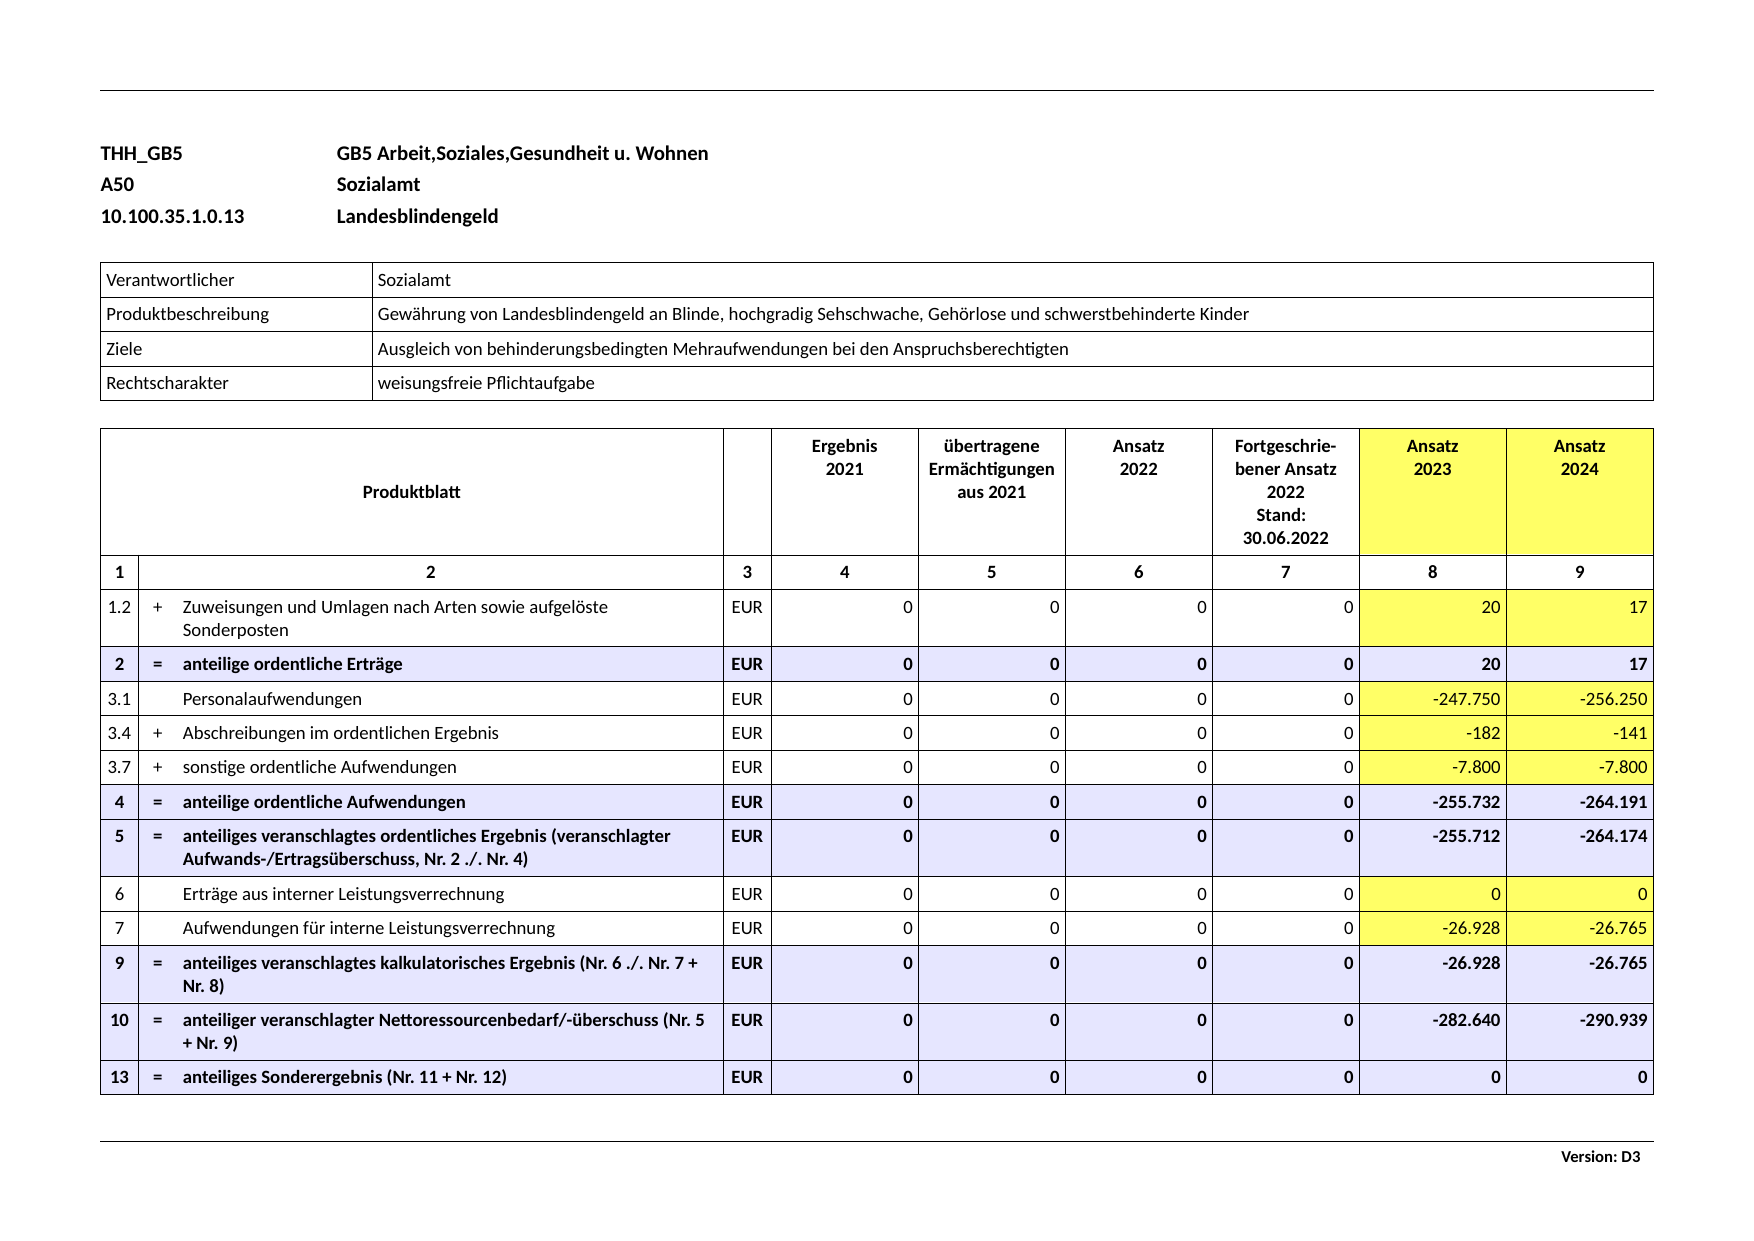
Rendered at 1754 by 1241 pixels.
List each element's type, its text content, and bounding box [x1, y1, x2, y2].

table_cell + [139, 751, 177, 784]
table_cell = [139, 785, 177, 819]
table_cell -141 [1507, 716, 1653, 750]
table_cell 13 [101, 1061, 138, 1094]
table_header [724, 429, 771, 554]
table_header Produktblatt [101, 429, 723, 554]
table_cell -255.732 [1360, 785, 1506, 819]
table_cell 9 [101, 946, 138, 1002]
table_cell + [139, 590, 177, 646]
table_cell Rechtscharakter [101, 367, 372, 400]
table_cell EUR [724, 946, 771, 1002]
table_cell 0 [772, 912, 918, 945]
table_cell 0 [1213, 820, 1359, 876]
table_cell 6 [1066, 556, 1212, 589]
text THH_GB5 GB5 Arbeit,Soziales,Gesundheit u. Wohnen [100, 140, 1653, 166]
table_cell EUR [724, 785, 771, 819]
table_cell -7.800 [1360, 751, 1506, 784]
table_cell = [139, 946, 177, 1002]
table_cell 0 [919, 716, 1065, 750]
table_cell anteiliger veranschlagter Nettoressourcenbedarf/-überschuss (Nr. 5 + Nr. 9) [177, 1004, 723, 1060]
table_cell 0 [1066, 682, 1212, 715]
table_cell anteiliges Sonderergebnis (Nr. 11 + Nr. 12) [177, 1061, 723, 1094]
table_cell 20 [1360, 647, 1506, 681]
table_cell 2 [139, 556, 723, 589]
table_cell Produktbeschreibung [101, 298, 372, 331]
table_cell 0 [1213, 912, 1359, 945]
table_cell -26.928 [1360, 912, 1506, 945]
table_cell 0 [1213, 716, 1359, 750]
table_cell 0 [1066, 716, 1212, 750]
table_header Fortgeschrie-bener Ansatz 2022 Stand: 30.06.2022 [1213, 429, 1359, 554]
table_cell 3.1 [101, 682, 138, 715]
table_cell 0 [1066, 785, 1212, 819]
table_cell 0 [772, 1004, 918, 1060]
table_cell 0 [1213, 785, 1359, 819]
table_cell 10 [101, 1004, 138, 1060]
table_cell -247.750 [1360, 682, 1506, 715]
table_cell 0 [919, 1061, 1065, 1094]
table_cell 0 [772, 751, 918, 784]
table_cell 7 [1213, 556, 1359, 589]
table_cell 17 [1507, 590, 1653, 646]
table_cell 0 [772, 877, 918, 911]
table_cell weisungsfreie Pflichtaufgabe [373, 367, 1653, 400]
table_cell 1 [101, 556, 138, 589]
table_cell 0 [1213, 751, 1359, 784]
table_cell 0 [1066, 1004, 1212, 1060]
table_cell -26.928 [1360, 946, 1506, 1002]
table_cell 0 [1507, 1061, 1653, 1094]
table_cell = [139, 1061, 177, 1094]
table_cell 0 [1213, 877, 1359, 911]
table_cell anteiliges veranschlagtes ordentliches Ergebnis (veranschlagter Aufwands-/Ertragsüberschuss, Nr. 2 ./. Nr. 4) [177, 820, 723, 876]
text 10.100.35.1.0.13 Landesblindengeld [100, 203, 1653, 228]
table_cell 3 [724, 556, 771, 589]
table_cell 0 [772, 716, 918, 750]
table_cell 2 [101, 647, 138, 681]
table_cell Aufwendungen für interne Leistungsverrechnung [177, 912, 723, 945]
table_cell 17 [1507, 647, 1653, 681]
table_cell EUR [724, 877, 771, 911]
table_header Ansatz 2023 [1360, 429, 1506, 554]
table_cell 0 [772, 785, 918, 819]
table_cell [139, 682, 177, 715]
table_cell anteilige ordentliche Aufwendungen [177, 785, 723, 819]
table_header Ansatz 2022 [1066, 429, 1212, 554]
table_cell 0 [1066, 877, 1212, 911]
table_cell Personalaufwendungen [177, 682, 723, 715]
table_cell EUR [724, 1061, 771, 1094]
table_header übertragene Ermächtigungen aus 2021 [919, 429, 1065, 554]
table_cell 0 [772, 820, 918, 876]
table_cell 0 [1213, 946, 1359, 1002]
table_cell [139, 912, 177, 945]
table_cell 4 [772, 556, 918, 589]
table_cell = [139, 647, 177, 681]
table_cell 0 [1066, 1061, 1212, 1094]
table_cell 0 [772, 590, 918, 646]
table_cell 0 [772, 647, 918, 681]
table_cell sonstige ordentliche Aufwendungen [177, 751, 723, 784]
table_header Verantwortlicher [101, 263, 372, 297]
table_cell EUR [724, 912, 771, 945]
table_cell 0 [1213, 1061, 1359, 1094]
table_cell 0 [919, 946, 1065, 1002]
table_cell 0 [1507, 877, 1653, 911]
table_cell Ziele [101, 332, 372, 366]
table_header Sozialamt [373, 263, 1653, 297]
table_cell 0 [1066, 647, 1212, 681]
table_cell 7 [101, 912, 138, 945]
table_cell = [139, 820, 177, 876]
table_cell 0 [919, 912, 1065, 945]
table_cell 0 [1066, 590, 1212, 646]
table_cell 0 [919, 751, 1065, 784]
table_cell [139, 877, 177, 911]
table_cell -255.712 [1360, 820, 1506, 876]
table_cell EUR [724, 716, 771, 750]
table_cell 0 [772, 1061, 918, 1094]
table_cell 0 [1360, 877, 1506, 911]
table_cell 0 [1213, 1004, 1359, 1060]
table_cell 0 [772, 946, 918, 1002]
table_cell 9 [1507, 556, 1653, 589]
table_cell 8 [1360, 556, 1506, 589]
table_cell 5 [919, 556, 1065, 589]
table_cell -182 [1360, 716, 1506, 750]
table_cell = [139, 1004, 177, 1060]
table_cell 20 [1360, 590, 1506, 646]
table_cell 4 [101, 785, 138, 819]
table_cell 0 [1066, 946, 1212, 1002]
table_cell anteilige ordentliche Erträge [177, 647, 723, 681]
table_cell EUR [724, 820, 771, 876]
table_cell 0 [1213, 590, 1359, 646]
table_cell -264.174 [1507, 820, 1653, 876]
table_cell -26.765 [1507, 946, 1653, 1002]
table_cell -264.191 [1507, 785, 1653, 819]
table_cell EUR [724, 751, 771, 784]
table_cell 0 [919, 877, 1065, 911]
table_cell Zuweisungen und Umlagen nach Arten sowie aufgelöste Sonderposten [177, 590, 723, 646]
table_cell Gewährung von Landesblindengeld an Blinde, hochgradig Sehschwache, Gehörlose und schwerstbehinderte Kinder [373, 298, 1653, 331]
table_cell Ausgleich von behinderungsbedingten Mehraufwendungen bei den Anspruchsberechtigten [373, 332, 1653, 366]
table_cell 0 [772, 682, 918, 715]
table_cell Erträge aus interner Leistungsverrechnung [177, 877, 723, 911]
table_cell 0 [919, 682, 1065, 715]
table_cell -256.250 [1507, 682, 1653, 715]
table_cell 0 [1066, 912, 1212, 945]
table_cell 0 [1360, 1061, 1506, 1094]
table_cell 0 [1066, 820, 1212, 876]
table_cell + [139, 716, 177, 750]
table_cell 1.2 [101, 590, 138, 646]
table_cell EUR [724, 682, 771, 715]
table_header Ansatz 2024 [1507, 429, 1653, 554]
table_cell 0 [919, 820, 1065, 876]
table_cell 0 [1213, 647, 1359, 681]
table_cell 5 [101, 820, 138, 876]
table_cell 3.7 [101, 751, 138, 784]
table_cell 0 [919, 647, 1065, 681]
table_cell 0 [919, 785, 1065, 819]
table_cell -7.800 [1507, 751, 1653, 784]
table_cell 0 [1213, 682, 1359, 715]
table_cell -282.640 [1360, 1004, 1506, 1060]
table_cell Abschreibungen im ordentlichen Ergebnis [177, 716, 723, 750]
table_cell 0 [919, 590, 1065, 646]
table_cell 0 [1066, 751, 1212, 784]
table_cell 3.4 [101, 716, 138, 750]
table_cell anteiliges veranschlagtes kalkulatorisches Ergebnis (Nr. 6 ./. Nr. 7 + Nr. 8) [177, 946, 723, 1002]
table_cell EUR [724, 590, 771, 646]
table_cell -290.939 [1507, 1004, 1653, 1060]
table_cell EUR [724, 647, 771, 681]
text A50 Sozialamt [100, 172, 1653, 197]
table_cell 6 [101, 877, 138, 911]
table_cell -26.765 [1507, 912, 1653, 945]
table_cell 0 [919, 1004, 1065, 1060]
table_cell EUR [724, 1004, 771, 1060]
table_header Ergebnis 2021 [772, 429, 918, 554]
